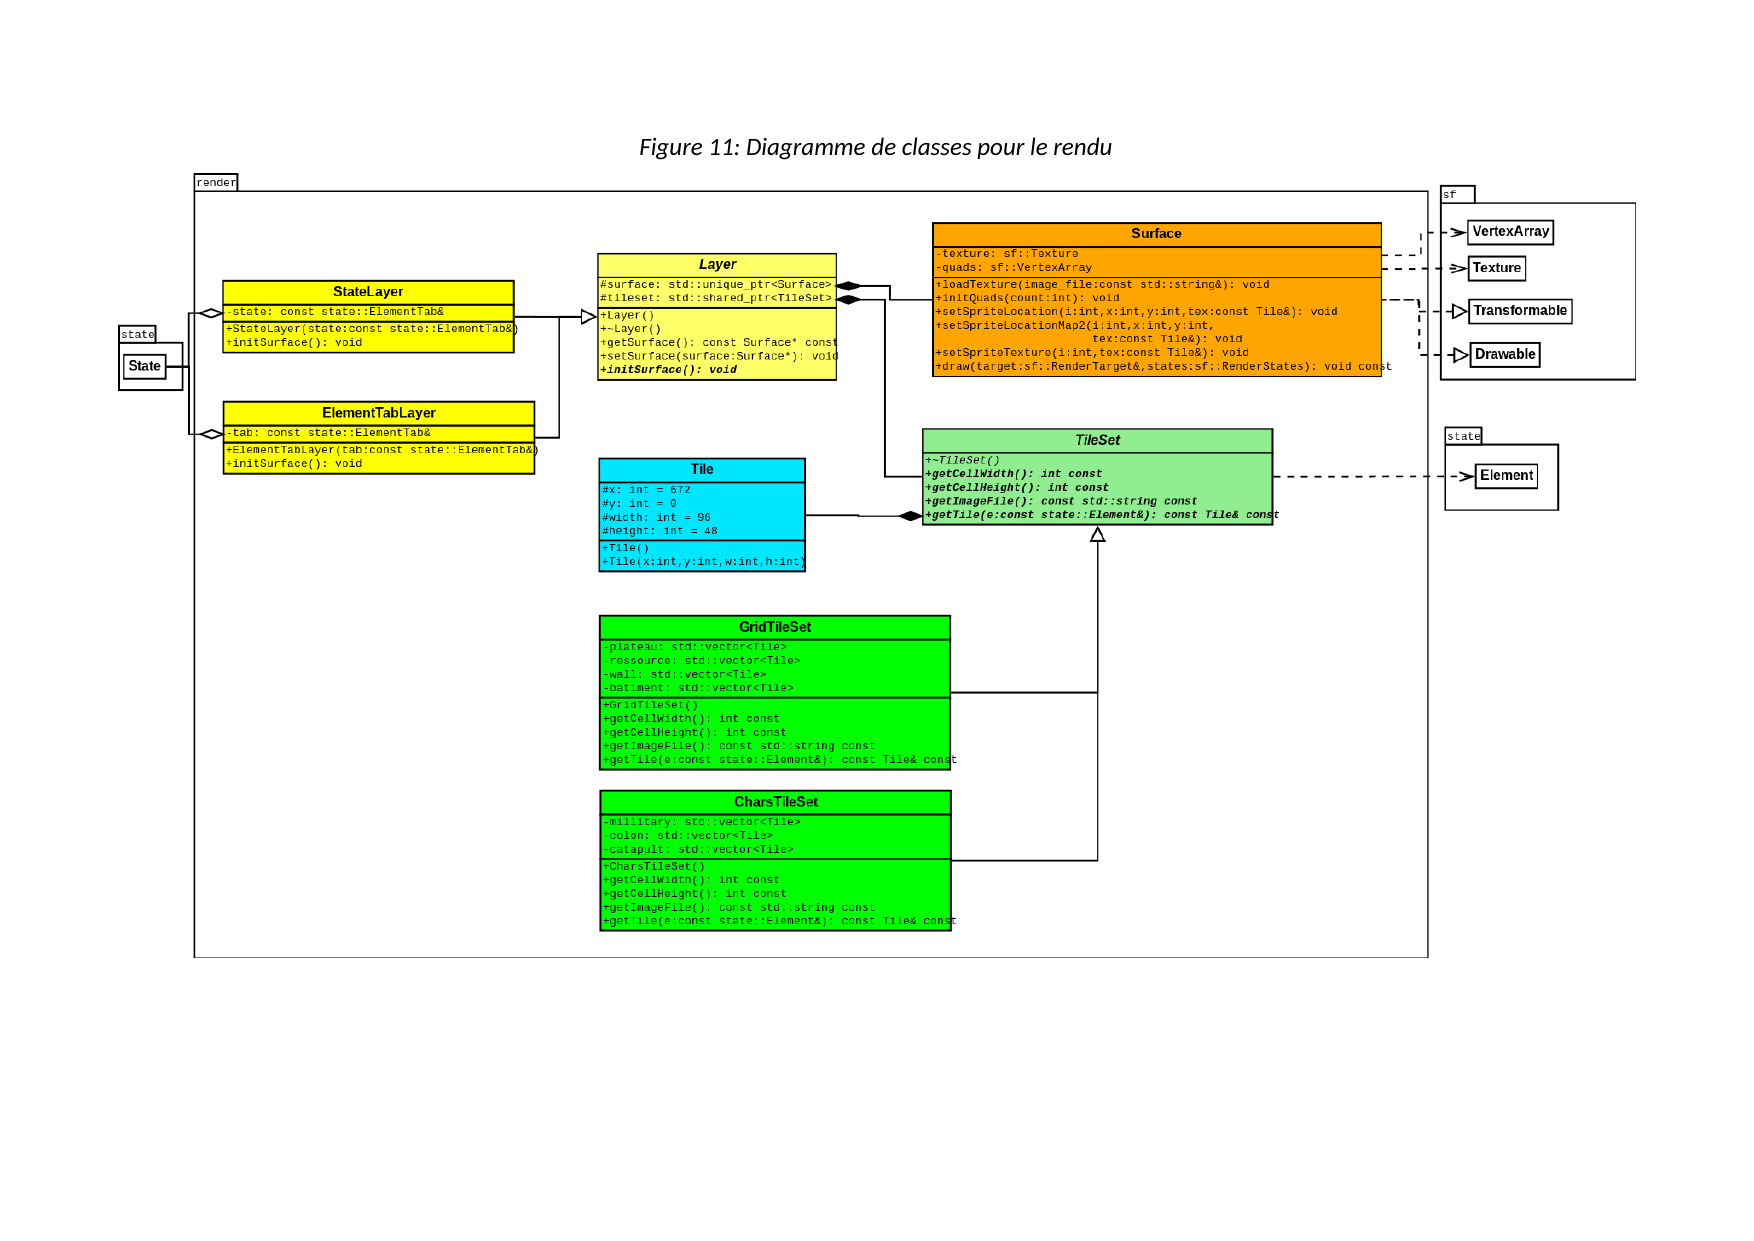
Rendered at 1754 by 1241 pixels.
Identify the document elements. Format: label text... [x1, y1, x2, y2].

text Figure 11: Diagramme de classes pour le rendu [118, 131, 1636, 161]
picture [118, 173, 1636, 958]
